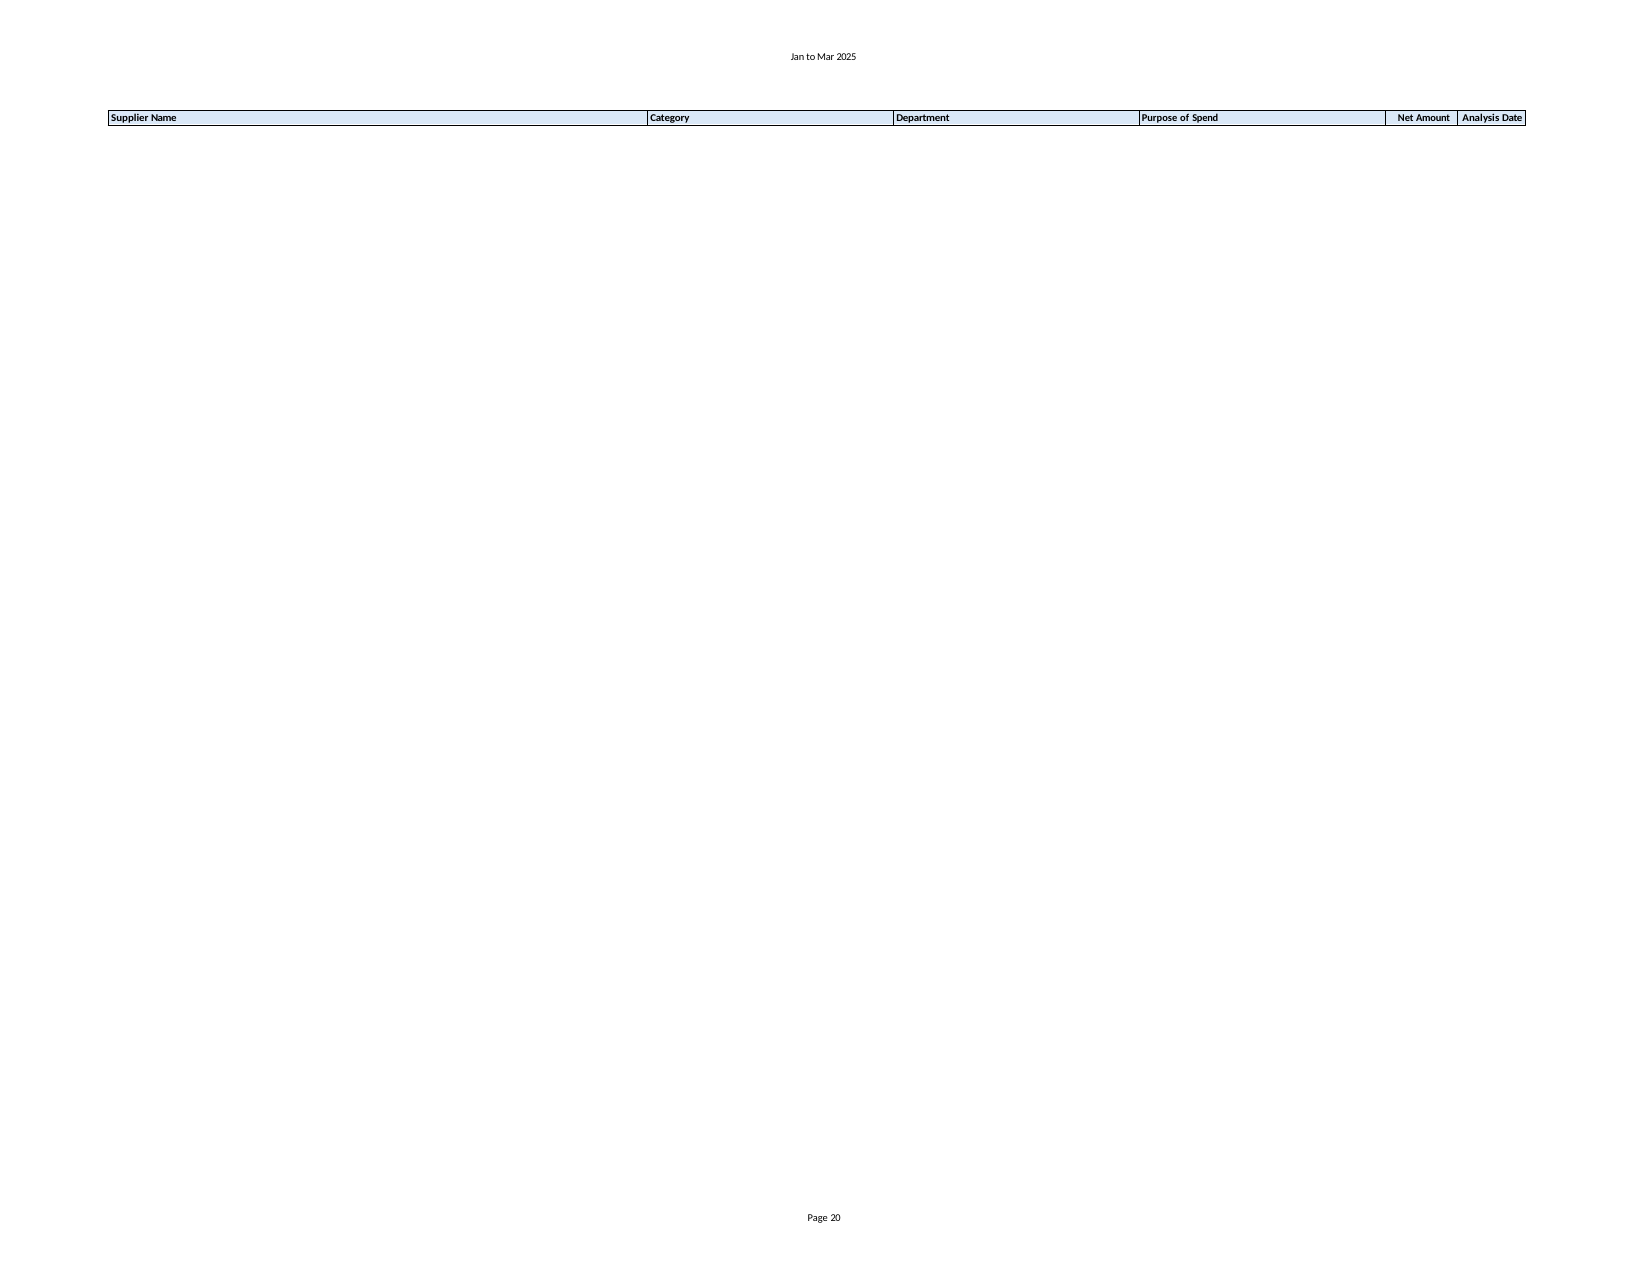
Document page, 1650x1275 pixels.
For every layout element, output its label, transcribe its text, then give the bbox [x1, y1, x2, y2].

table_header Analysis Date [1458, 111, 1525, 124]
table_header Category [648, 111, 893, 124]
table_header Purpose of Spend [1140, 111, 1385, 124]
table_header Department [894, 111, 1139, 124]
table_header Net Amount [1386, 111, 1457, 124]
table_header Supplier Name [109, 111, 647, 124]
